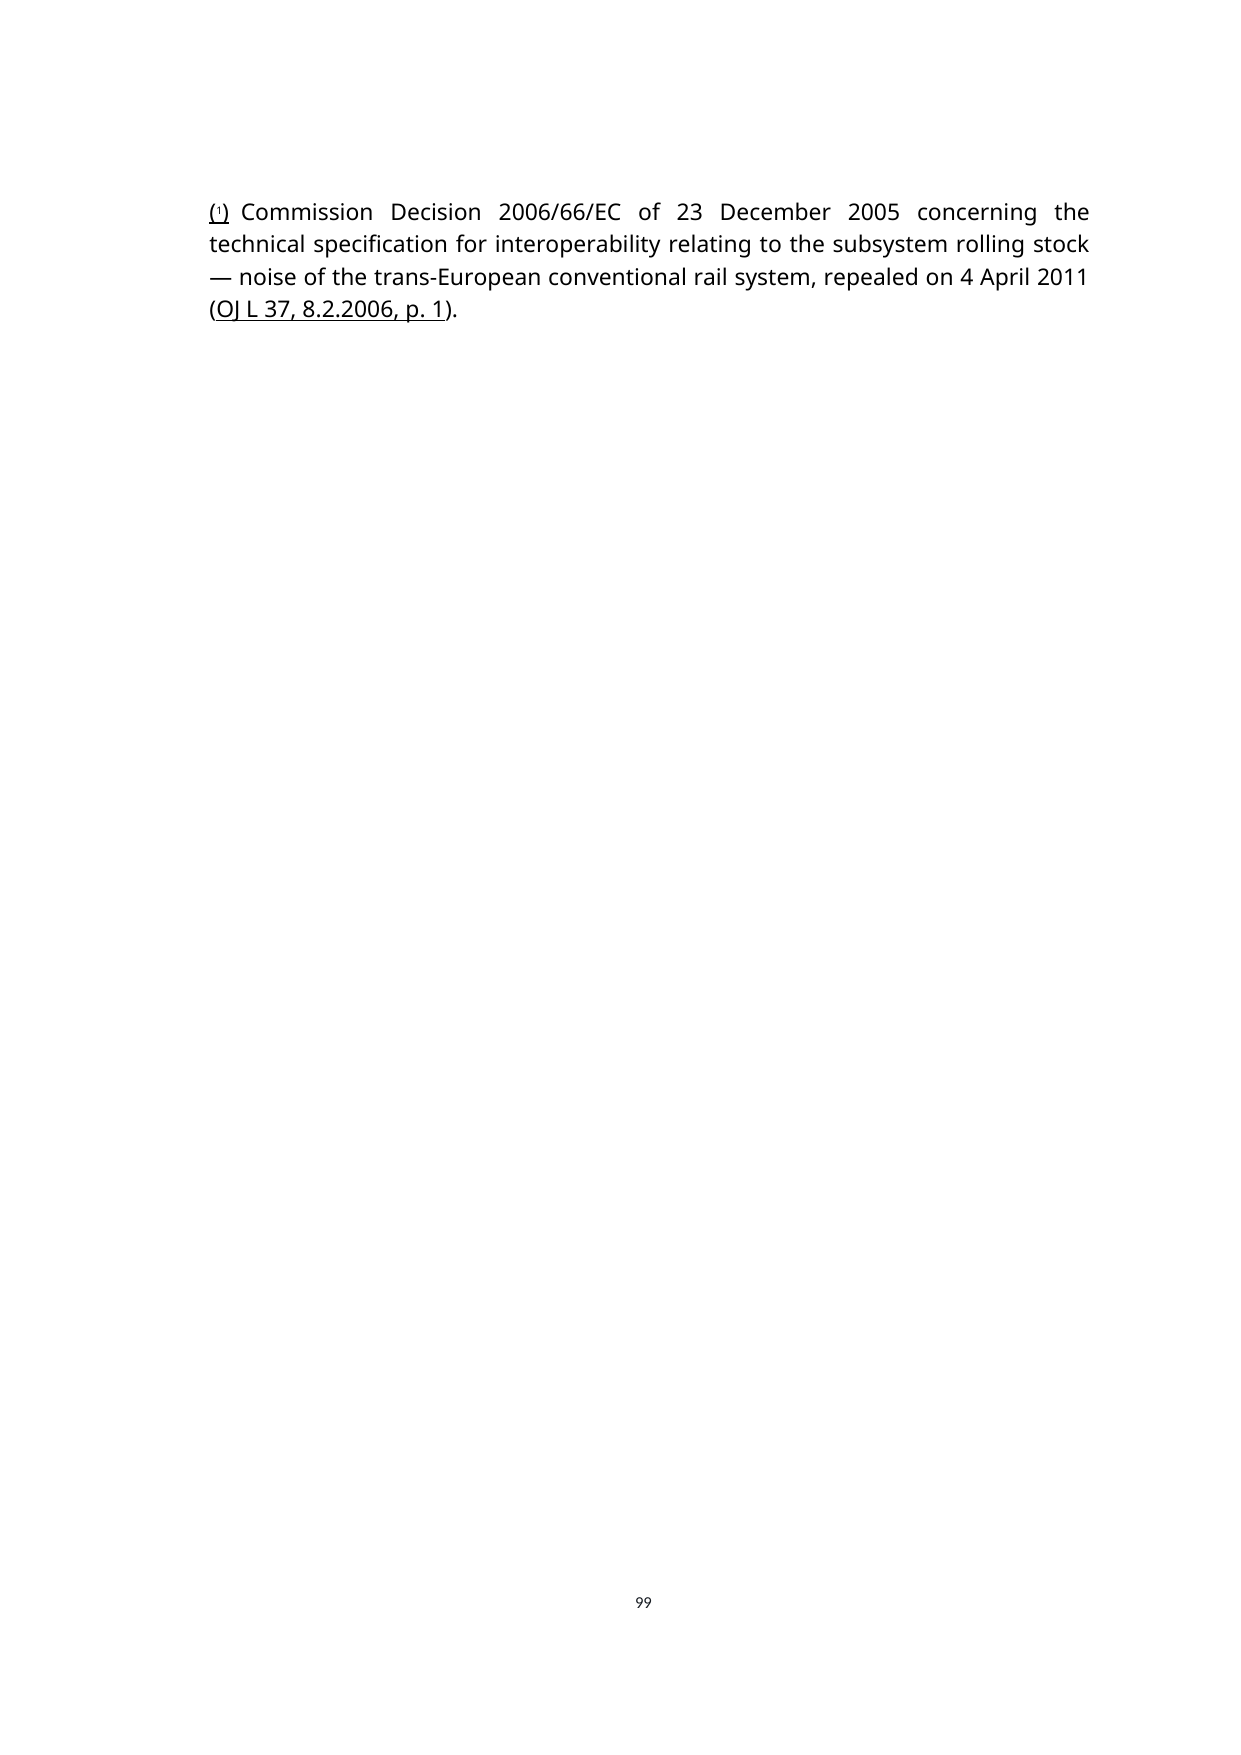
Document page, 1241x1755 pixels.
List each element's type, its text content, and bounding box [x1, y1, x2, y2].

text (1) Commission Decision 2006/66/EC of 23 December 2005 concerning the technical specification for interoperability relating to the subsystem rolling stock — noise of the trans-European conventional rail system, repealed on 4 April 2011 (OJ L 37, 8.2.2006, p. 1). [209, 194, 1090, 324]
